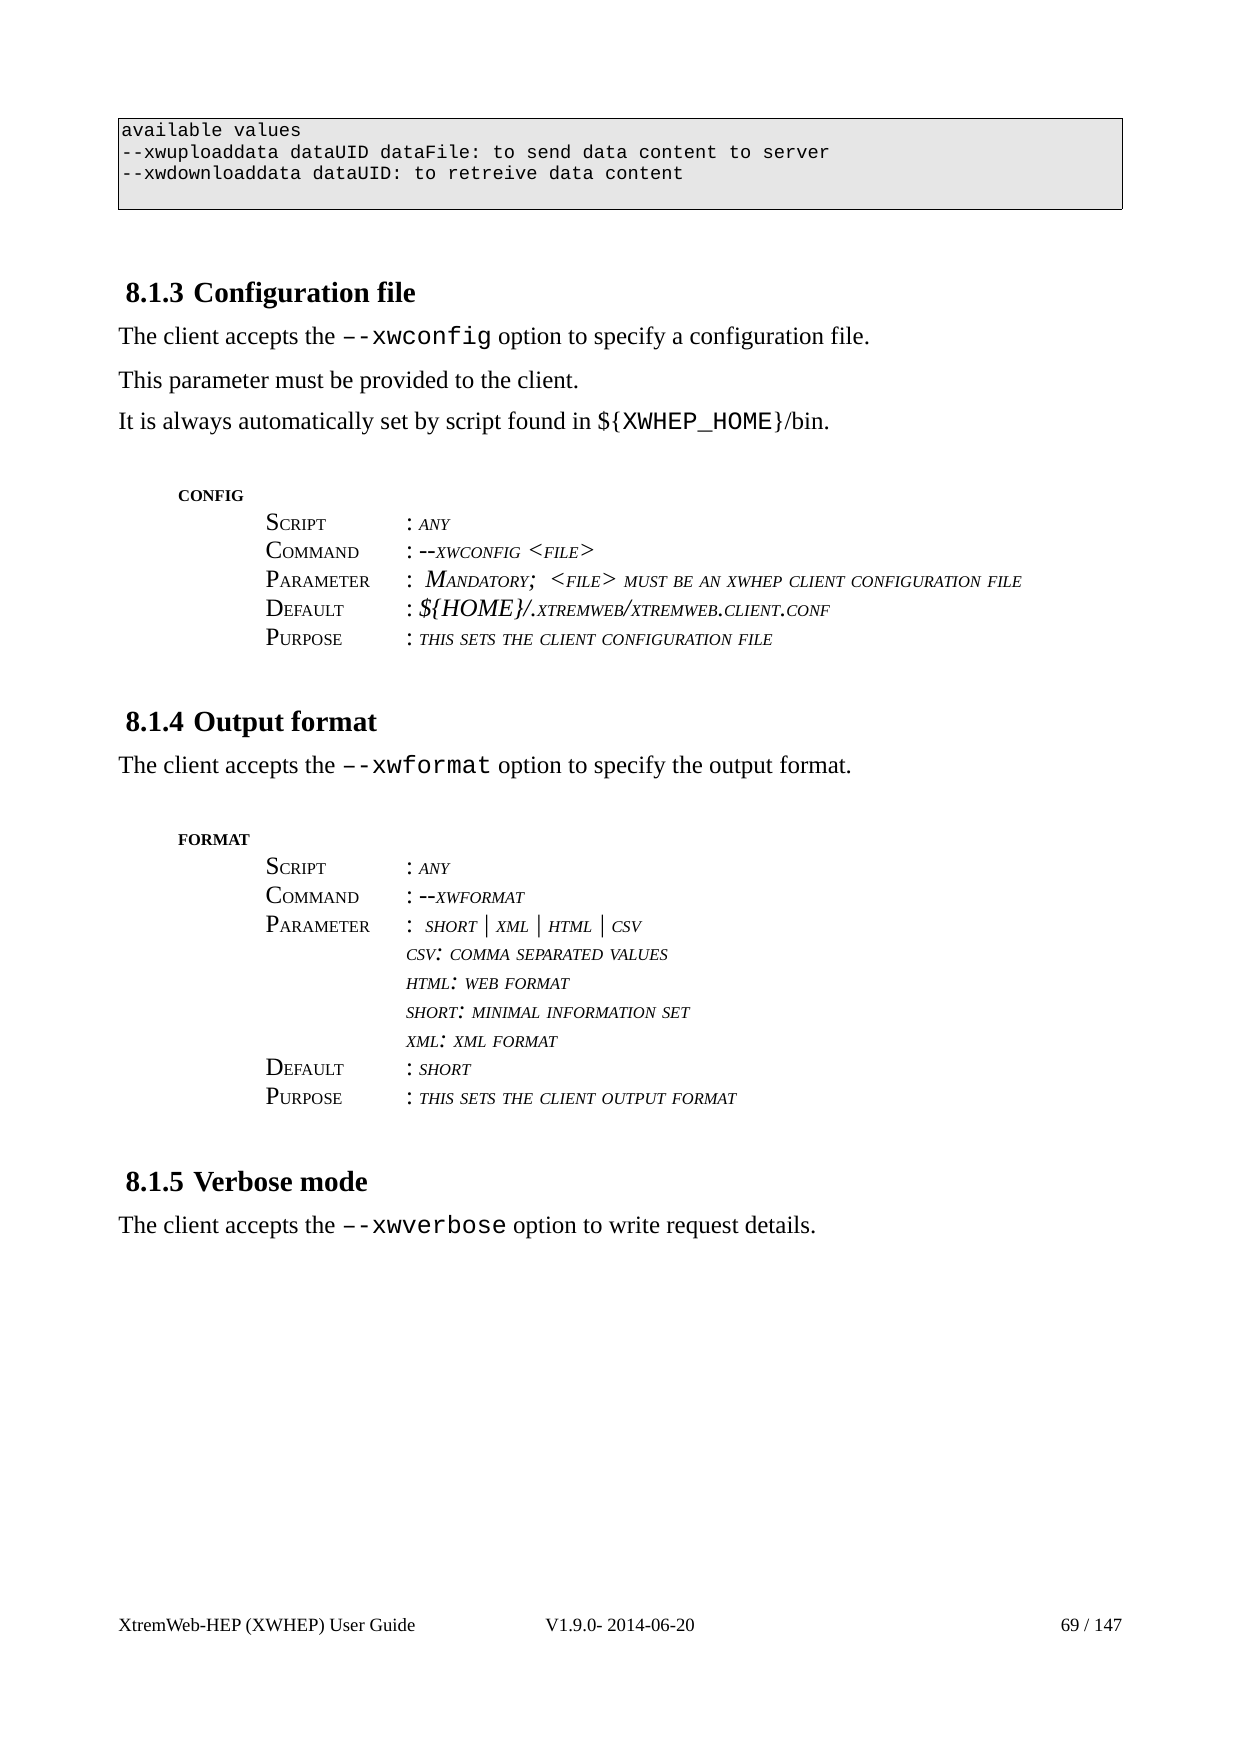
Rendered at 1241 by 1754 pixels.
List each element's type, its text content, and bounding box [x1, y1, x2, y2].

text Default : ${HOME}/.xtremweb/xtremweb.client.conf [265, 593, 1122, 622]
text It is always automatically set by script found in ${XWHEP_HOME}/bin. [118, 406, 1122, 437]
text xml: xml format [265, 1024, 1122, 1052]
text The client accepts the –-xwverbose option to write request details. [118, 1210, 1122, 1241]
text csv: comma separated values [265, 937, 1122, 966]
text The client accepts the –-xwconfig option to specify a configuration file. [118, 321, 1122, 352]
text format [178, 822, 1122, 851]
text Default : short [265, 1052, 1122, 1081]
text Script : any [265, 851, 1122, 880]
text config [178, 478, 1122, 507]
text --xwuploaddata dataUID dataFile: to send data content to server [119, 139, 1122, 161]
text Parameter : short | xml | html | csv [265, 909, 1122, 937]
text available values [119, 119, 1122, 139]
text Purpose : this sets the client configuration file [265, 622, 1122, 651]
text short: minimal information set [265, 995, 1122, 1024]
text This parameter must be provided to the client. [118, 365, 1122, 393]
text Script : any [265, 507, 1122, 536]
text The client accepts the –-xwformat option to specify the output format. [118, 750, 1122, 781]
subtitle Verbose mode [118, 1164, 1122, 1197]
subtitle Configuration file [118, 275, 1122, 309]
text Purpose : this sets the client output format [265, 1081, 1122, 1110]
text Command : --xwconfig <file> [265, 536, 1122, 564]
text Parameter : Mandatory; <file> must be an xwhep client configuration file [265, 564, 1122, 593]
subtitle Output format [118, 704, 1122, 738]
text html: web format [265, 966, 1122, 995]
text Command : --xwformat [265, 880, 1122, 909]
text --xwdownloaddata dataUID: to retreive data content [119, 161, 1122, 182]
